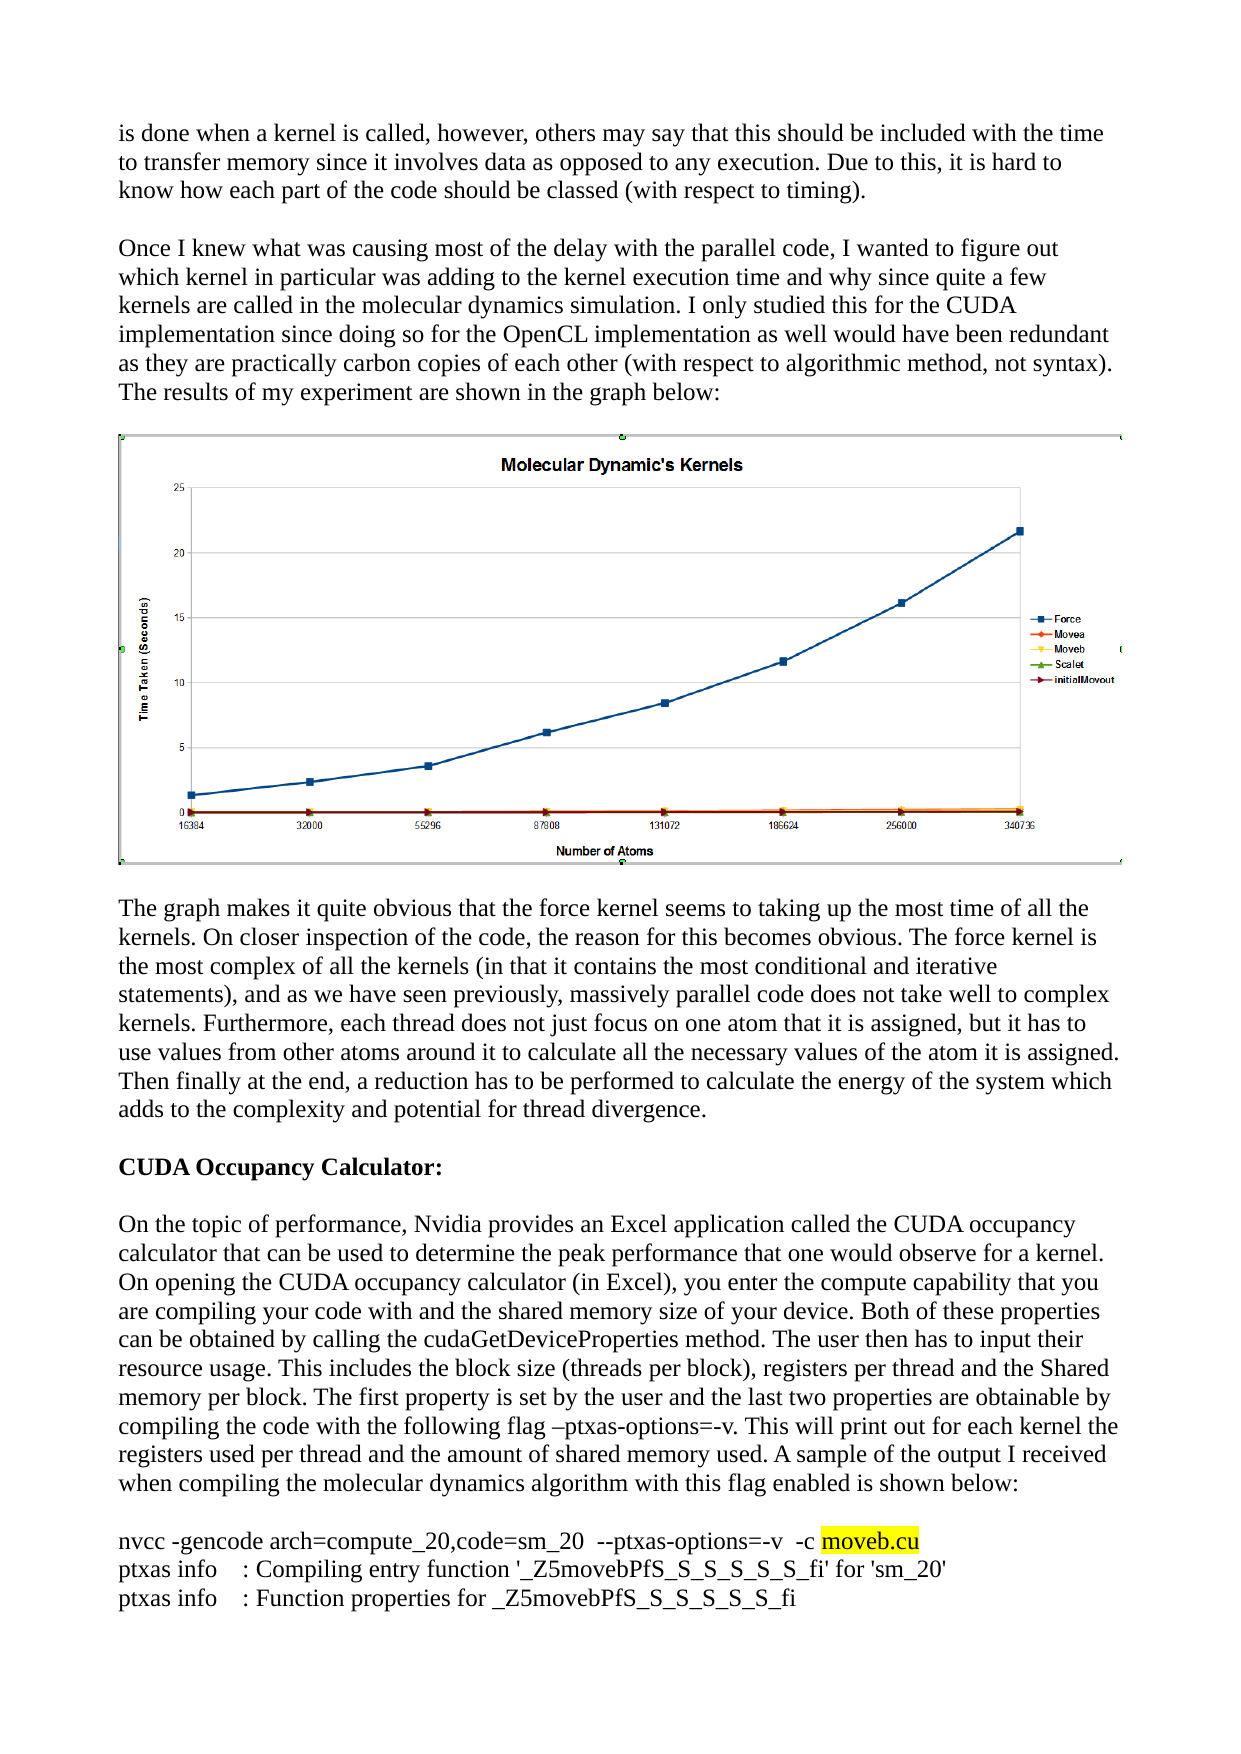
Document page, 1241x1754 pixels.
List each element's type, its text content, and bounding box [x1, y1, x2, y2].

text is done when a kernel is called, however, others may say that this should be included with the time to transfer memory since it involves data as opposed to any execution. Due to this, it is hard to know how each part of the code should be classed (with respect to timing). [118, 118, 1122, 204]
text On the topic of performance, Nvidia provides an Excel application called the CUDA occupancy calculator that can be used to determine the peak performance that one would observe for a kernel. On opening the CUDA occupancy calculator (in Excel), you enter the compute capability that you are compiling your code with and the shared memory size of your device. Both of these properties can be obtained by calling the cudaGetDeviceProperties method. The user then has to input their resource usage. This includes the block size (threads per block), registers per thread and the Shared memory per block. The first property is set by the user and the last two properties are obtainable by compiling the code with the following flag –ptxas-options=-v. This will print out for each kernel the registers used per thread and the amount of shared memory used. A sample of the output I received when compiling the molecular dynamics algorithm with this flag enabled is shown below: [118, 1209, 1122, 1497]
text nvcc -gencode arch=compute_20,code=sm_20 --ptxas-options=-v -c moveb.cu [118, 1526, 1122, 1554]
picture [118, 434, 1123, 865]
text Once I knew what was causing most of the delay with the parallel code, I wanted to figure out which kernel in particular was adding to the kernel execution time and why since quite a few kernels are called in the molecular dynamics simulation. I only studied this for the CUDA implementation since doing so for the OpenCL implementation as well would have been redundant as they are practically carbon copies of each other (with respect to algorithmic method, not syntax). The results of my experiment are shown in the graph below: [118, 233, 1122, 406]
text The graph makes it quite obvious that the force kernel seems to taking up the most time of all the kernels. On closer inspection of the code, the reason for this becomes obvious. The force kernel is the most complex of all the kernels (in that it contains the most conditional and iterative statements), and as we have seen previously, massively parallel code does not take well to complex kernels. Furthermore, each thread does not just focus on one atom that it is assigned, but it has to use values from other atoms around it to calculate all the necessary values of the atom it is assigned. Then finally at the end, a reduction has to be performed to calculate the energy of the system which adds to the complexity and potential for thread divergence. [118, 893, 1122, 1123]
text ptxas info : Function properties for _Z5movebPfS_S_S_S_S_S_fi [118, 1583, 1122, 1612]
text CUDA Occupancy Calculator: [118, 1152, 1122, 1181]
text ptxas info : Compiling entry function '_Z5movebPfS_S_S_S_S_S_fi' for 'sm_20' [118, 1554, 1122, 1583]
